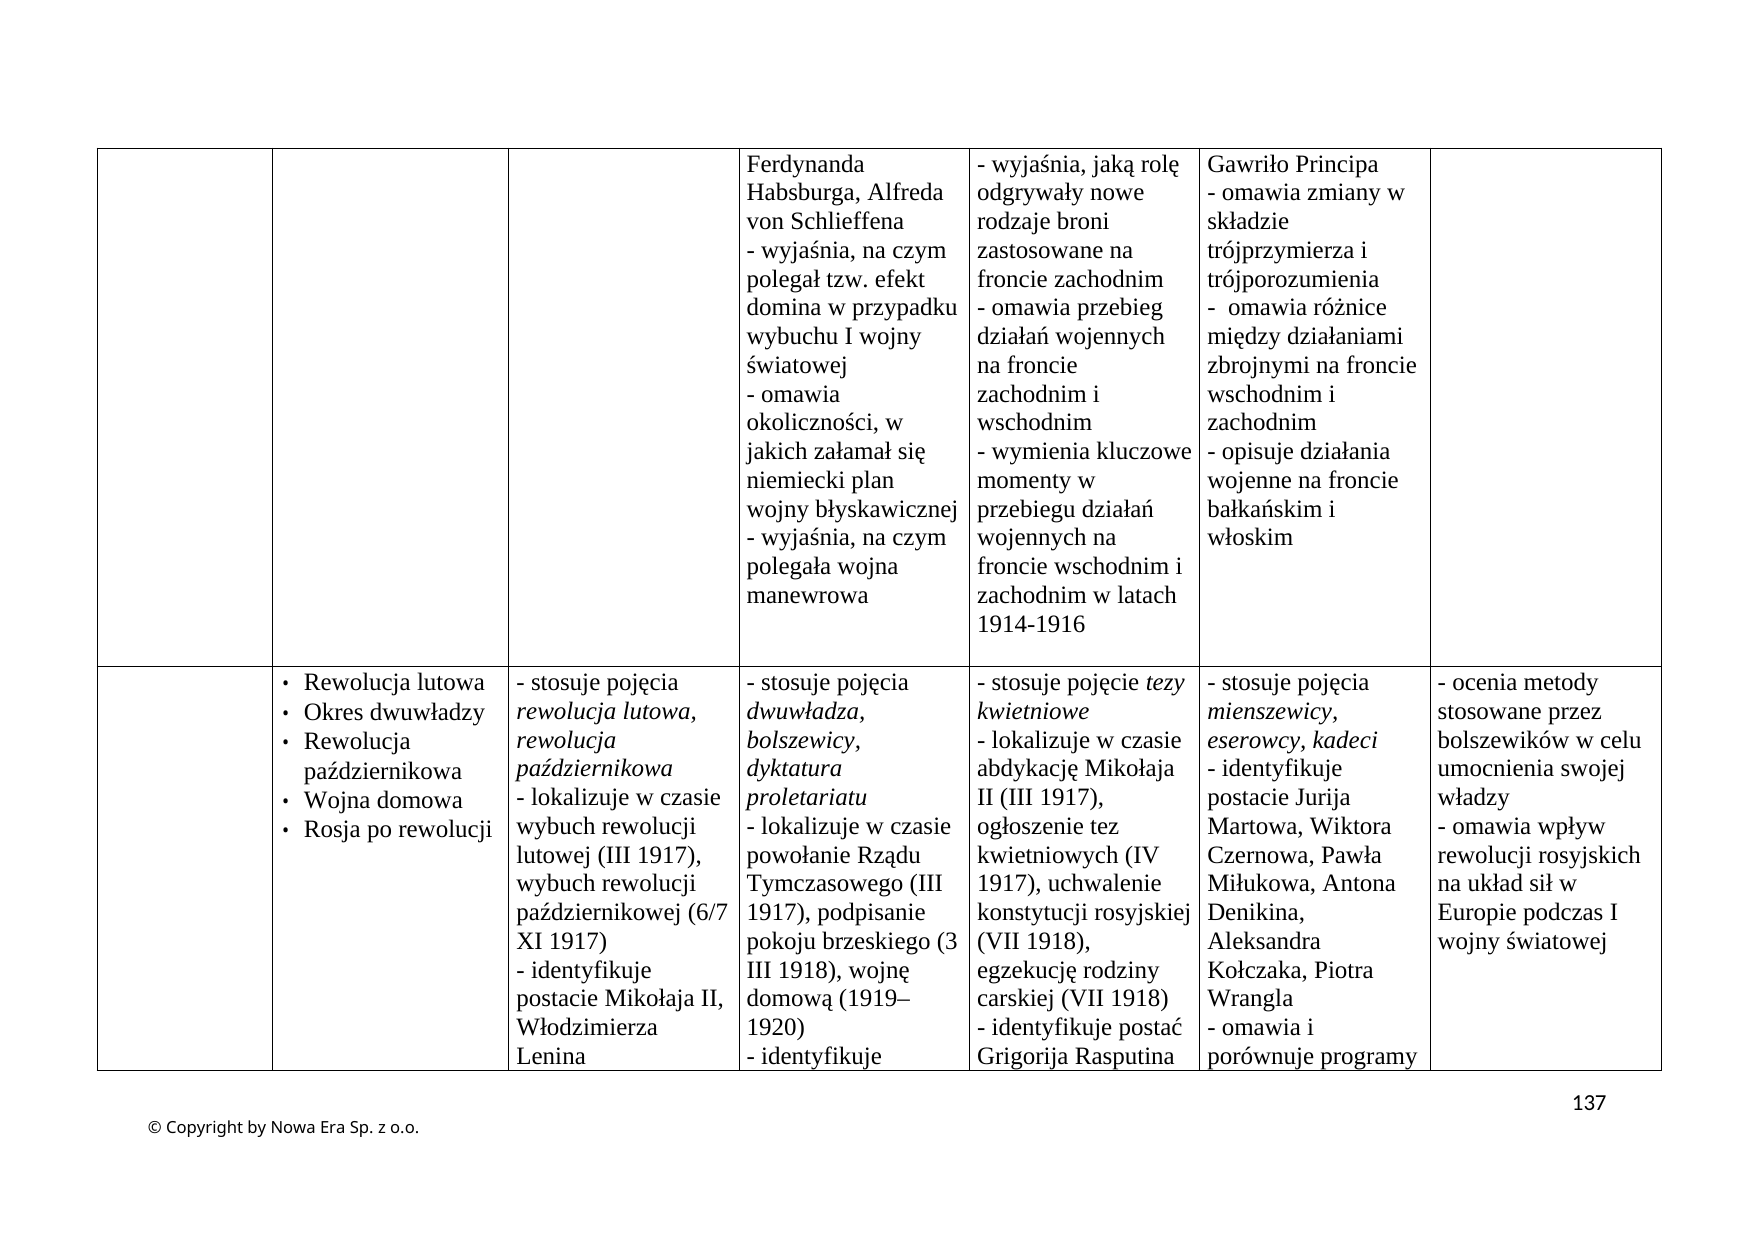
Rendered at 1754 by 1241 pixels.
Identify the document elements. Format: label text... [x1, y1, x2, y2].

table_cell [1431, 149, 1661, 666]
table_cell Ferdynanda Habsburga, Alfreda von Schlieffena - wyjaśnia, na czym polegał tzw. efekt domina w przypadku wybuchu I wojny światowej - omawia okoliczności, w jakich załamał się niemiecki plan wojny błyskawicznej - wyjaśnia, na czym polegała wojna manewrowa [740, 149, 969, 666]
table_cell [509, 149, 739, 666]
table_cell [98, 149, 272, 666]
table_cell - stosuje pojęcia dwuwładza, bolszewicy, dyktatura proletariatu - lokalizuje w czasie powołanie Rządu Tymczasowego (III 1917), podpisanie pokoju brzeskiego (3 III 1918), wojnę domową (1919–1920) - identyfikuje [740, 667, 969, 1070]
table_cell - wyjaśnia, jaką rolę odgrywały nowe rodzaje broni zastosowane na froncie zachodnim - omawia przebieg działań wojennych na froncie zachodnim i wschodnim - wymienia kluczowe momenty w przebiegu działań wojennych na froncie wschodnim i zachodnim w latach 1914-1916 [970, 149, 1199, 666]
table_cell Gawriło Principa - omawia zmiany w składzie trójprzymierza i trójporozumienia - omawia różnice między działaniami zbrojnymi na froncie wschodnim i zachodnim - opisuje działania wojenne na froncie bałkańskim i włoskim [1200, 149, 1430, 666]
table_cell Rewolucja lutowa Okres dwuwładzy Rewolucja październikowa Wojna domowa Rosja po rewolucji [273, 667, 508, 1070]
table_cell - stosuje pojęcia mienszewicy, eserowcy, kadeci - identyfikuje postacie Jurija Martowa, Wiktora Czernowa, Pawła Miłukowa, Antona Denikina, Aleksandra Kołczaka, Piotra Wrangla - omawia i porównuje programy [1200, 667, 1430, 1070]
table_cell - ocenia metody stosowane przez bolszewików w celu umocnienia swojej władzy - omawia wpływ rewolucji rosyjskich na układ sił w Europie podczas I wojny światowej [1431, 667, 1661, 1070]
table_cell [98, 667, 272, 1070]
table_cell - stosuje pojęcia rewolucja lutowa, rewolucja październikowa - lokalizuje w czasie wybuch rewolucji lutowej (III 1917), wybuch rewolucji październikowej (6/7 XI 1917) - identyfikuje postacie Mikołaja II, Włodzimierza Lenina [509, 667, 739, 1070]
table_cell - stosuje pojęcie tezy kwietniowe - lokalizuje w czasie abdykację Mikołaja II (III 1917), ogłoszenie tez kwietniowych (IV 1917), uchwalenie konstytucji rosyjskiej (VII 1918), egzekucję rodziny carskiej (VII 1918) - identyfikuje postać Grigorija Rasputina [970, 667, 1199, 1070]
table_cell [273, 149, 508, 666]
